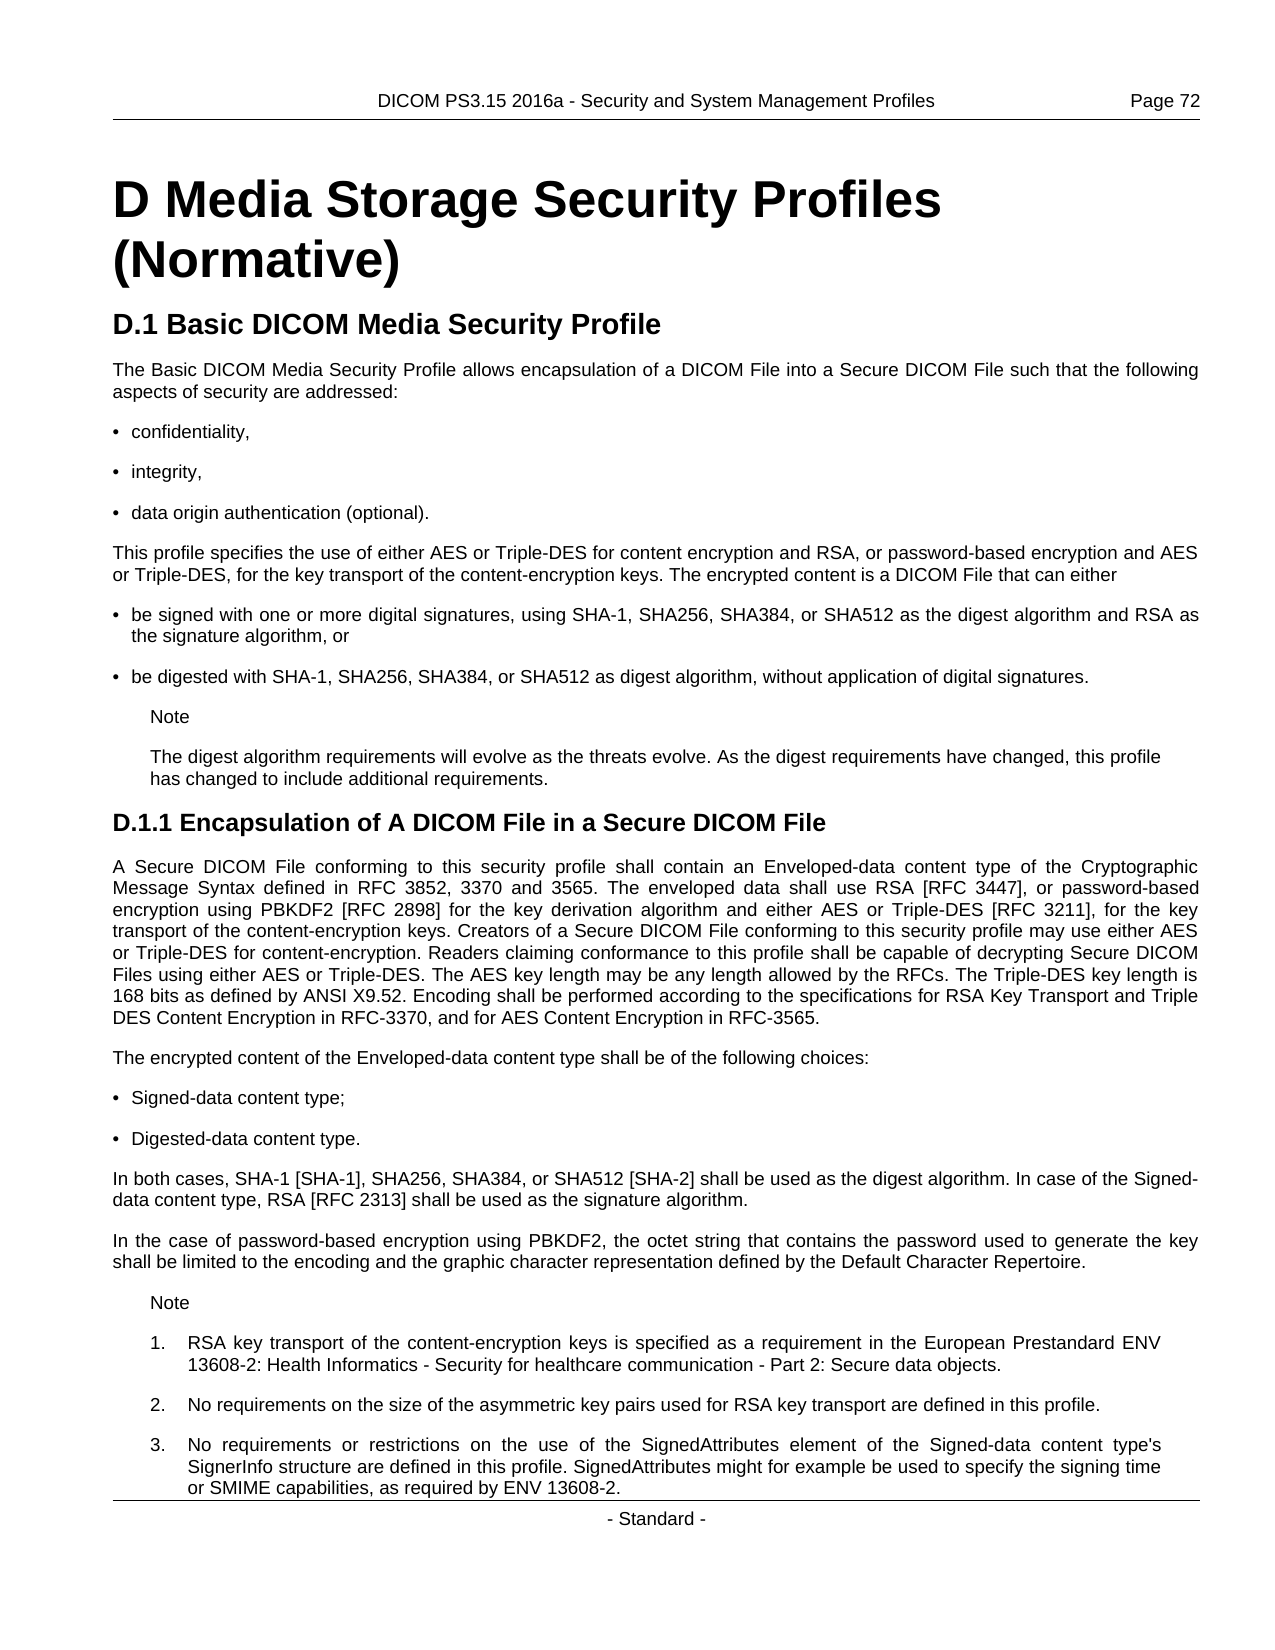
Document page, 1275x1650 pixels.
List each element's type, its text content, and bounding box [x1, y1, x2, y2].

list Digested-data content type. [112, 1127, 1200, 1149]
text The Basic DICOM Media Security Profile allows encapsulation of a DICOM File into a Secure DICOM File such that the following aspects of security are addressed: [112, 359, 1200, 402]
list confidentiality, [112, 421, 1200, 442]
list RSA key transport of the content-encryption keys is specified as a requirement in the European Prestandard ENV 13608-2: Health Informatics - Security for healthcare communication - Part 2: Secure data objects. [150, 1332, 1162, 1375]
list No requirements or restrictions on the use of the SignedAttributes element of the Signed-data content type's SignerInfo structure are defined in this profile. SignedAttributes might for example be used to specify the signing time or SMIME capabilities, as required by ENV 13608-2. [150, 1434, 1162, 1499]
text The encrypted content of the Enveloped-data content type shall be of the following choices: [112, 1047, 1200, 1068]
text D.1.1 Encapsulation of A DICOM File in a Secure DICOM File [112, 808, 1200, 837]
text This profile specifies the use of either AES or Triple-DES for content encryption and RSA, or password-based encryption and AES or Triple-DES, for the key transport of the content-encryption keys. The encrypted content is a DICOM File that can either [112, 542, 1200, 585]
list Signed-data content type; [112, 1087, 1200, 1109]
list be digested with SHA-1, SHA256, SHA384, or SHA512 as digest algorithm, without application of digital signatures. [112, 666, 1200, 687]
list integrity, [112, 461, 1200, 483]
list be signed with one or more digital signatures, using SHA-1, SHA256, SHA384, or SHA512 as the digest algorithm and RSA as the signature algorithm, or [112, 604, 1200, 647]
list data origin authentication (optional). [112, 501, 1200, 523]
list No requirements on the size of the asymmetric key pairs used for RSA key transport are defined in this profile. [150, 1394, 1162, 1415]
text In the case of password-based encryption using PBKDF2, the octet string that contains the password used to generate the key shall be limited to the encoding and the graphic character representation defined by the Default Character Repertoire. [112, 1229, 1200, 1273]
text D.1 Basic DICOM Media Security Profile [112, 307, 1200, 340]
text Note [150, 706, 1162, 727]
text In both cases, SHA-1 [SHA-1], SHA256, SHA384, or SHA512 [SHA-2] shall be used as the digest algorithm. In case of the Signed-data content type, RSA [RFC 2313] shall be used as the signature algorithm. [112, 1168, 1200, 1211]
text Note [150, 1291, 1162, 1313]
text The digest algorithm requirements will evolve as the threats evolve. As the digest requirements have changed, this profile has changed to include additional requirements. [150, 746, 1162, 789]
text D Media Storage Security Profiles (Normative) [112, 169, 1200, 288]
text A Secure DICOM File conforming to this security profile shall contain an Enveloped-data content type of the Cryptographic Message Syntax defined in RFC 3852, 3370 and 3565. The enveloped data shall use RSA [RFC 3447], or password-based encryption using PBKDF2 [RFC 2898] for the key derivation algorithm and either AES or Triple-DES [RFC 3211], for the key transport of the content-encryption keys. Creators of a Secure DICOM File conforming to this security profile may use either AES or Triple-DES for content-encryption. Readers claiming conformance to this profile shall be capable of decrypting Secure DICOM Files using either AES or Triple-DES. The AES key length may be any length allowed by the RFCs. The Triple-DES key length is 168 bits as defined by ANSI X9.52. Encoding shall be performed according to the specifications for RSA Key Transport and Triple DES Content Encryption in RFC-3370, and for AES Content Encryption in RFC-3565. [112, 856, 1200, 1028]
